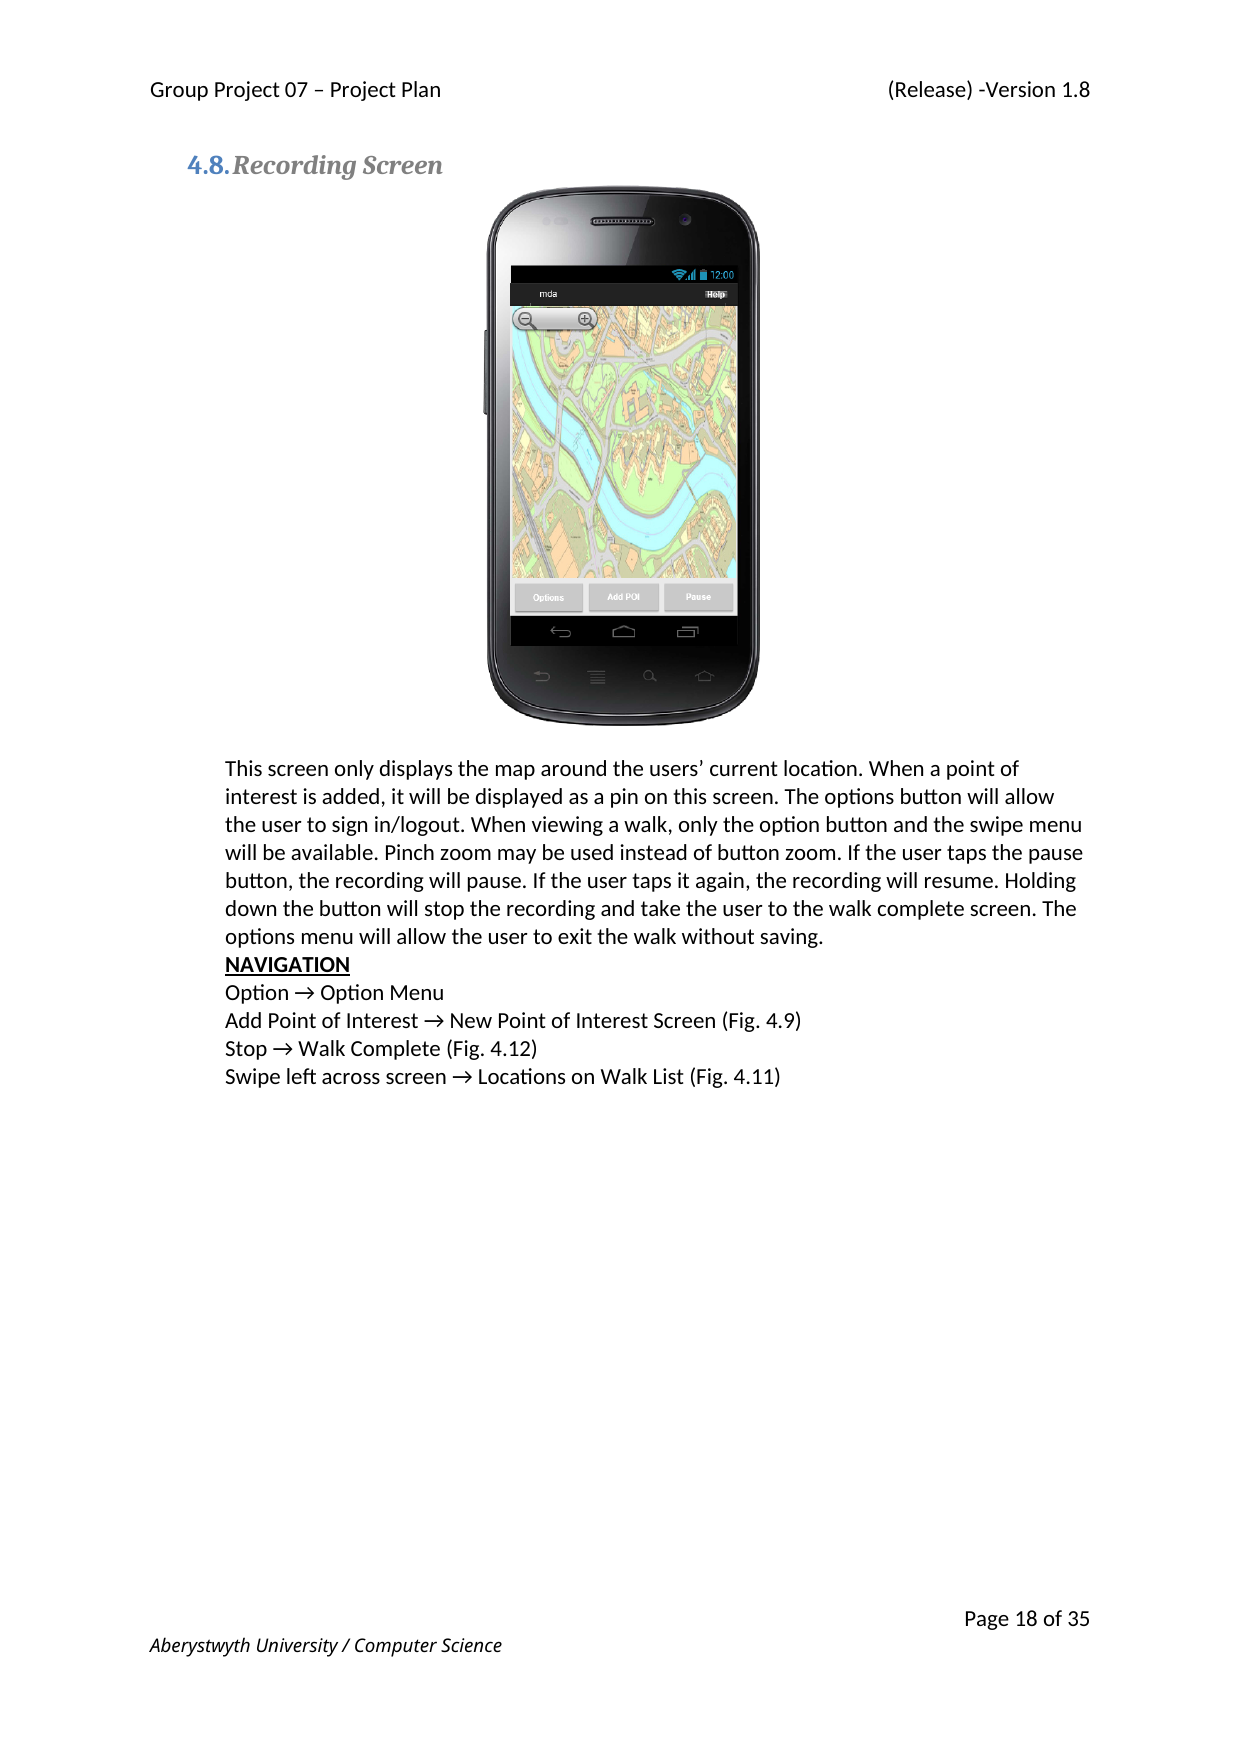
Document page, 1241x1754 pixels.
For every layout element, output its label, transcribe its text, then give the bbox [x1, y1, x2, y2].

text Option → Option Menu [225, 978, 1090, 1006]
text This screen only displays the map around the users’ current location. When a point of interest is added, it will be displayed as a pin on this screen. The options button will allow the user to sign in/logout. When viewing a walk, only the option button and the swipe menu will be available. Pinch zoom may be used instead of button zoom. If the user taps the pause button, the recording will pause. If the user taps it again, the recording will resume. Holding down the button will stop the recording and take the user to the walk complete screen. The options menu will allow the user to exit the walk without saving. [225, 754, 1090, 950]
text Swipe left across screen → Locations on Walk List (Fig. 4.11) [225, 1062, 1090, 1090]
text Stop → Walk Complete (Fig. 4.12) [225, 1034, 1090, 1062]
text Add Point of Interest → New Point of Interest Screen (Fig. 4.9) [225, 1006, 1090, 1034]
text NAVIGATION [225, 950, 1090, 978]
subtitle Recording Screen [187, 150, 1090, 181]
